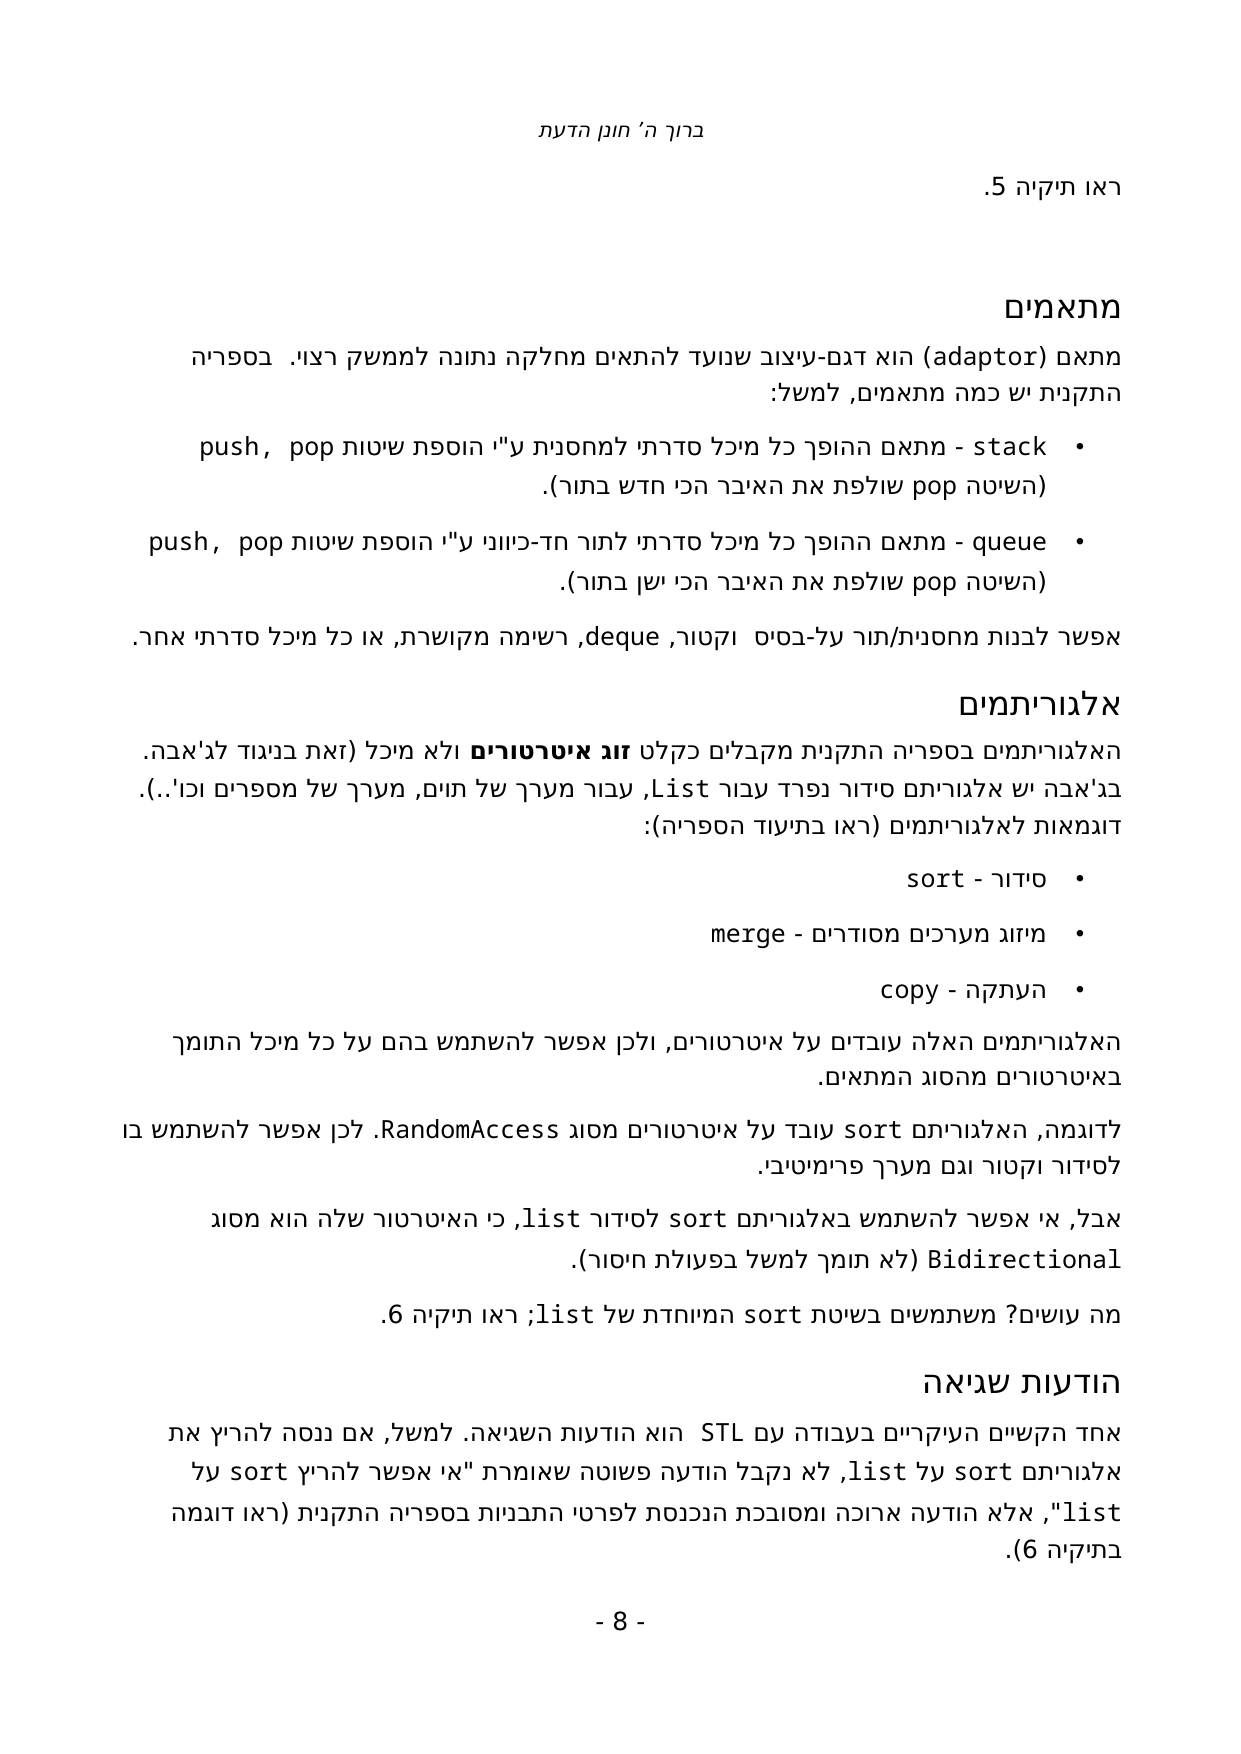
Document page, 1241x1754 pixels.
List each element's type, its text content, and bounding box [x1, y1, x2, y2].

subtitle אלגוריתמים [118, 684, 1122, 723]
text לדוגמה, האלגוריתם sort עובד על איטרטורים מסוג RandomAccess. לכן אפשר להשתמש בו לסידור וקטור וגם מערך פרימיטיבי. [118, 1111, 1122, 1180]
subtitle הודעות שגיאה [118, 1363, 1122, 1402]
text מה עושים? משתמשים בשיטת sort המיוחדת של list; ראו תיקיה 6. [118, 1297, 1122, 1331]
text אפשר לבנות מחסנית/תור על-בסיס וקטור, deque, רשימה מקושרת, או כל מיכל סדרתי אחר. [118, 619, 1122, 653]
text אבל, אי אפשר להשתמש באלגוריתם sort לסידור list, כי האיטרטור שלה הוא מסוג Bidirectional (לא תומך למשל בפעולת חיסור). [118, 1201, 1122, 1276]
list queue - מתאם ההופך כל מיכל סדרתי לתור חד-כיווני ע"י הוספת שיטות push, pop (השיטה pop שולפת את האיבר הכי ישן בתור). [118, 523, 1084, 597]
subtitle מתאמים [118, 287, 1122, 326]
list העתקה - copy [118, 971, 1084, 1005]
list מיזוג מערכים מסודרים - merge [118, 916, 1084, 950]
text האלגוריתמים בספריה התקנית מקבלים כקלט זוג איטרטורים ולא מיכל (זאת בניגוד לג'אבה. בג'אבה יש אלגוריתם סידור נפרד עבור List, עבור מערך של תוים, מערך של מספרים וכו'..). דוגמאות לאלגוריתמים (ראו בתיעוד הספריה): [118, 736, 1122, 840]
list סידור - sort [118, 860, 1084, 894]
text ראו תיקיה 5. [118, 172, 1122, 201]
text אחד הקשיים העיקריים בעבודה עם STL הוא הודעות השגיאה. למשל, אם ננסה להריץ את אלגוריתם sort על list, לא נקבל הודעה פשוטה שאומרת "אי אפשר להריץ sort על list", אלא הודעה ארוכה ומסובכת הנכנסת לפרטי התבניות בספריה התקנית (ראו דוגמה בתיקיה 6). [118, 1414, 1122, 1564]
text מתאם (adaptor) הוא דגם-עיצוב שנועד להתאים מחלקה נתונה לממשק רצוי. בספריה התקנית יש כמה מתאמים, למשל: [118, 339, 1122, 408]
list stack - מתאם ההופך כל מיכל סדרתי למחסנית ע"י הוספת שיטות push, pop (השיטה pop שולפת את האיבר הכי חדש בתור). [118, 428, 1084, 502]
text האלגוריתמים האלה עובדים על איטרטורים, ולכן אפשר להשתמש בהם על כל מיכל התומך באיטרטורים מהסוג המתאים. [118, 1027, 1122, 1091]
